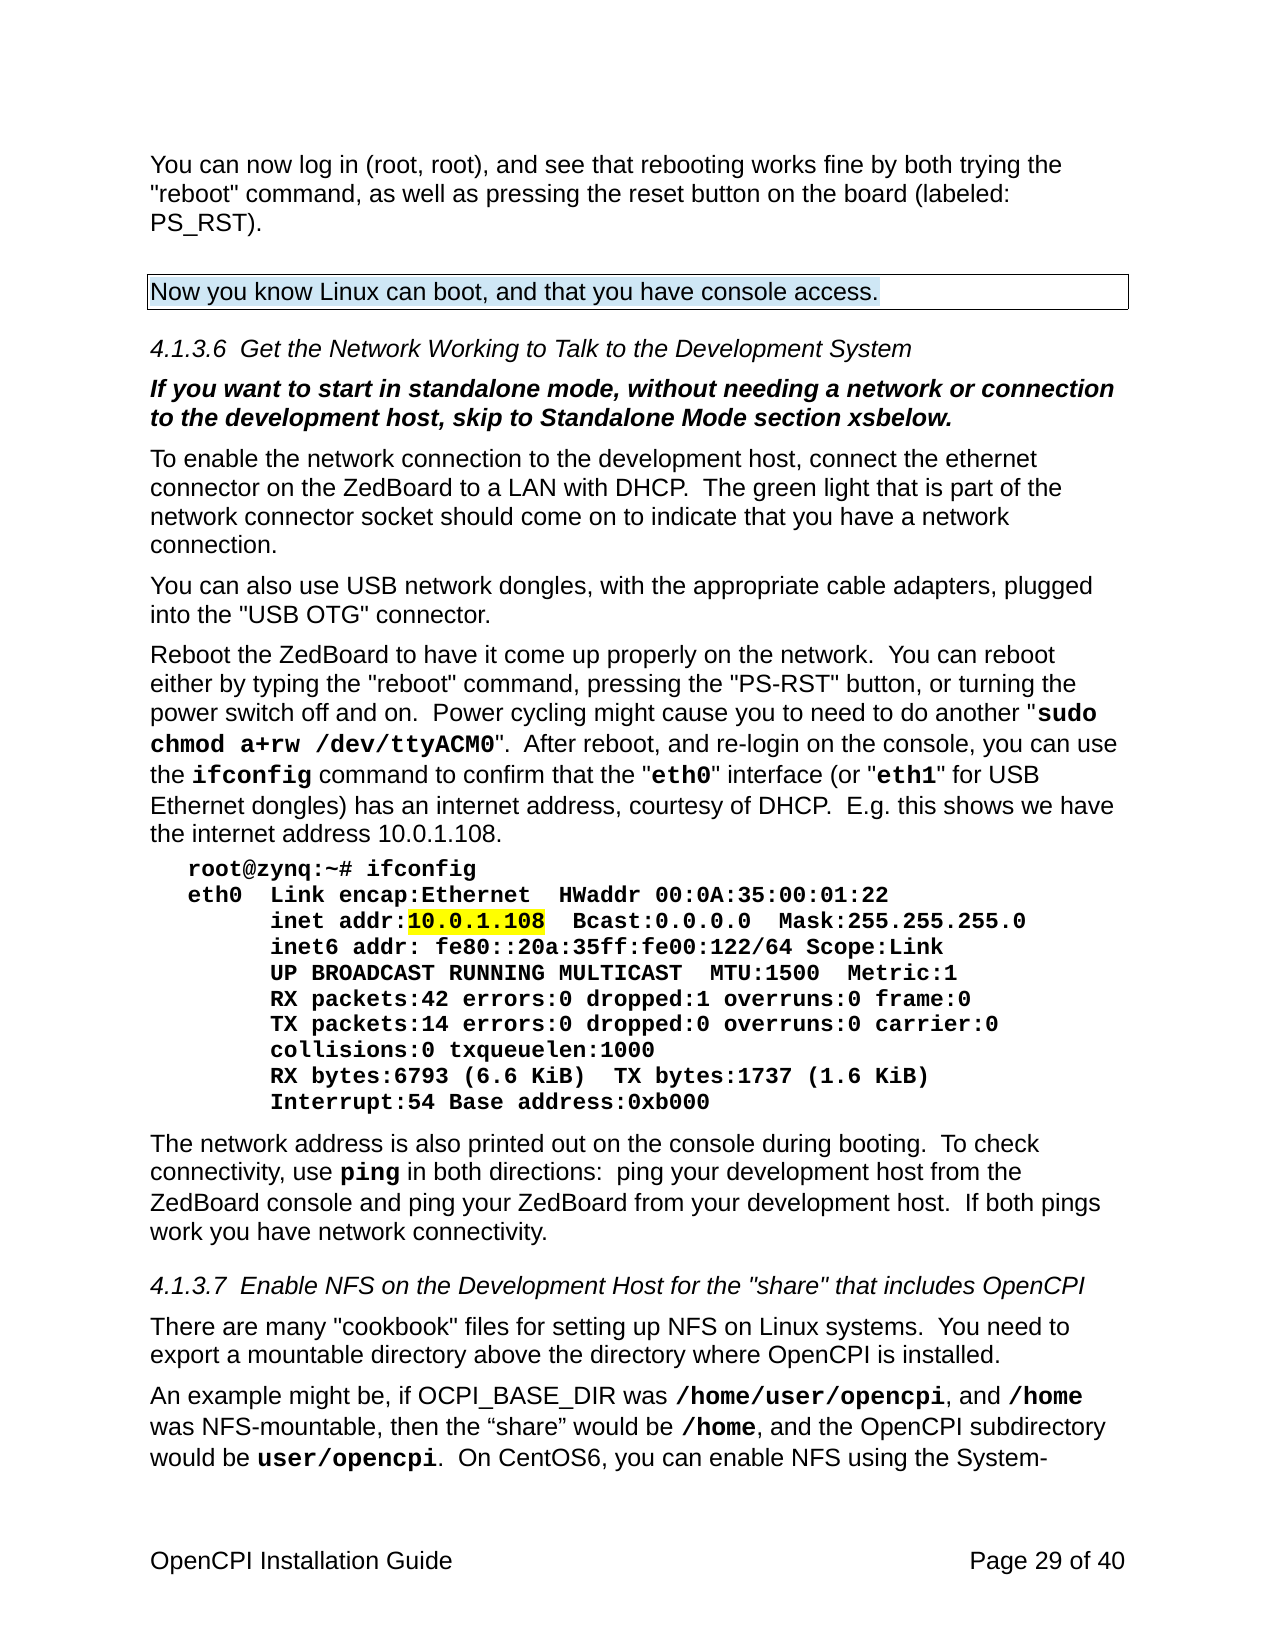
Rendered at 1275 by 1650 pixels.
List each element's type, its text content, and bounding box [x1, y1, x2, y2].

subtitle Get the Network Working to Talk to the Development System [150, 334, 1125, 362]
text An example might be, if OCPI_BASE_DIR was /home/user/opencpi, and /home was NFS-mountable, then the “share” would be /home, and the OpenCPI subdirectory would be user/opencpi. On CentOS6, you can enable NFS using the System- [150, 1381, 1125, 1474]
text There are many "cookbook" files for setting up NFS on Linux systems. You need to export a mountable directory above the directory where OpenCPI is installed. [150, 1311, 1125, 1369]
text You can also use USB network dongles, with the appropriate cable adapters, plugged into the "USB OTG" connector. [150, 571, 1125, 628]
text You can now log in (root, root), and see that rebooting works fine by both trying the "reboot" command, as well as pressing the reset button on the board (labeled: PS_RST). [150, 150, 1125, 236]
text Now you know Linux can boot, and that you have console access. [148, 275, 1128, 309]
text The network address is also printed out on the console during booting. To check connectivity, use ping in both directions: ping your development host from the ZedBoard console and ping your ZedBoard from your development host. If both pings work you have network connectivity. [150, 1128, 1125, 1246]
text To enable the network connection to the development host, connect the ethernet connector on the ZedBoard to a LAN with DHCP. The green light that is part of the network connector socket should come on to indicate that you have a network connection. [150, 444, 1125, 559]
text root@zynq:~# ifconfig eth0 Link encap:Ethernet HWaddr 00:0A:35:00:01:22 inet addr:10.0.1.108 Bcast:0.0.0.0 Mask:255.255.255.0 inet6 addr: fe80::20a:35ff:fe00:122/64 Scope:Link UP BROADCAST RUNNING MULTICAST MTU:1500 Metric:1 RX packets:42 errors:0 dropped:1 overruns:0 frame:0 TX packets:14 errors:0 dropped:0 overruns:0 carrier:0 collisions:0 txqueuelen:1000 RX bytes:6793 (6.6 KiB) TX bytes:1737 (1.6 KiB) Interrupt:54 Base address:0xb000 [187, 857, 1125, 1117]
subtitle Enable NFS on the Development Host for the "share" that includes OpenCPI [150, 1271, 1125, 1299]
text Reboot the ZedBoard to have it come up properly on the network. You can reboot either by typing the "reboot" command, pressing the "PS-RST" button, or turning the power switch off and on. Power cycling might cause you to need to do another "sudo chmod a+rw /dev/ttyACM0". After reboot, and re-login on the console, you can use the ifconfig command to confirm that the "eth0" interface (or "eth1" for USB Ethernet dongles) has an internet address, courtesy of DHCP. E.g. this shows we have the internet address 10.0.1.108. [150, 640, 1125, 848]
text If you want to start in standalone mode, without needing a network or connection to the development host, skip to Standalone Mode section xsbelow. [150, 374, 1125, 432]
